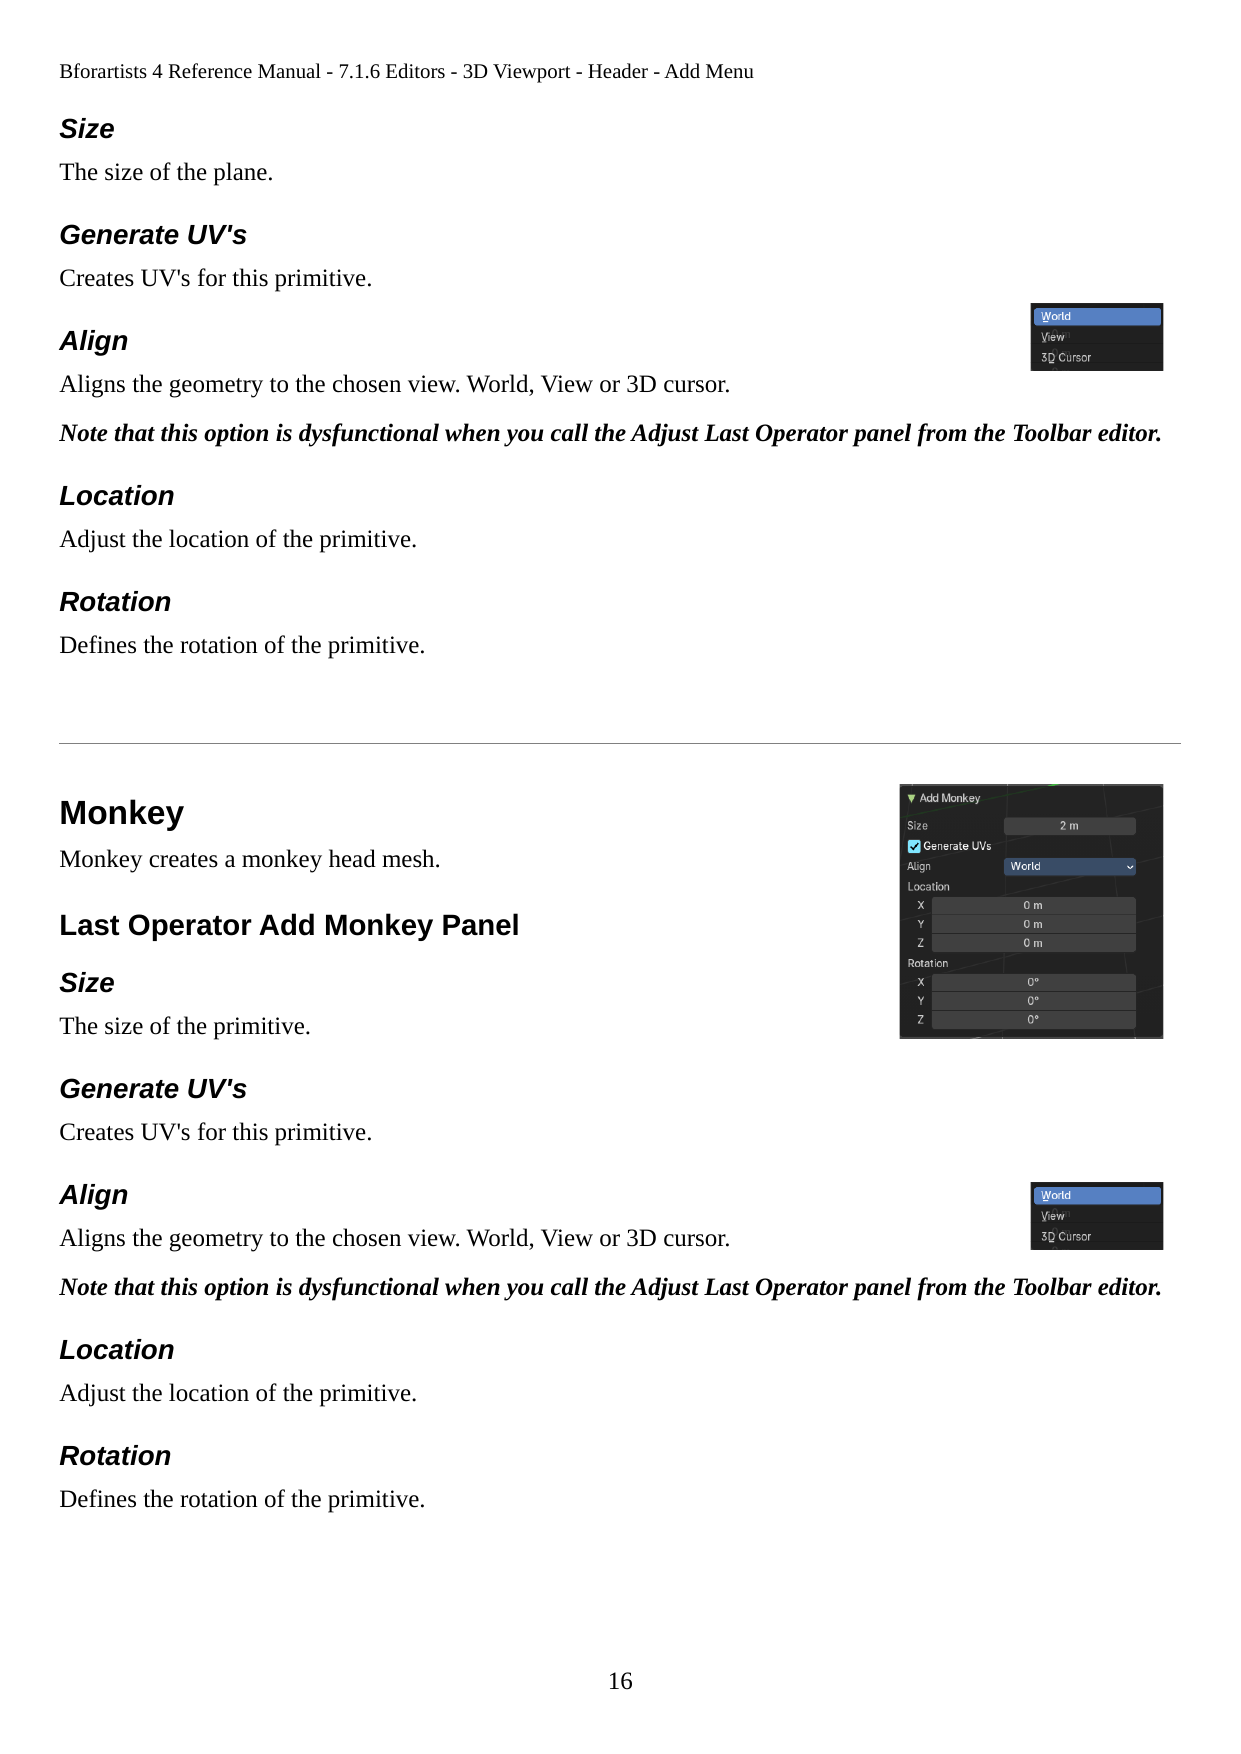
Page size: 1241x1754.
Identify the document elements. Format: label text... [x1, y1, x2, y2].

subtitle [1164, 793, 1181, 832]
text Monkey creates a monkey head mesh. [59, 844, 899, 873]
text Note that this option is dysfunctional when you call the Adjust Last Operator panel from the Toolbar editor. [59, 418, 1181, 447]
text Defines the rotation of the primitive. [59, 630, 1181, 658]
subtitle Monkey [59, 793, 899, 832]
text Creates UV's for this primitive. [59, 263, 1181, 292]
subtitle Last Operator Add Monkey Panel [59, 908, 899, 941]
text Creates UV's for this primitive. [59, 1117, 1181, 1146]
picture [1030, 303, 1164, 371]
subtitle [1164, 966, 1181, 998]
picture [1030, 1182, 1164, 1250]
subtitle Align [59, 324, 1030, 356]
subtitle Location [59, 1333, 1181, 1365]
subtitle Location [59, 479, 1181, 511]
text The size of the primitive. [59, 1011, 899, 1039]
subtitle Generate UV's [59, 1072, 1181, 1104]
subtitle [1164, 324, 1181, 356]
text Adjust the location of the primitive. [59, 524, 1181, 553]
text Adjust the location of the primitive. [59, 1378, 1181, 1406]
picture [899, 784, 1164, 1039]
text Aligns the geometry to the chosen view. World, View or 3D cursor. [59, 1223, 1181, 1251]
text The size of the plane. [59, 157, 1181, 186]
subtitle Size [59, 113, 1181, 144]
subtitle Rotation [59, 585, 1181, 617]
text Defines the rotation of the primitive. [59, 1484, 1181, 1512]
subtitle Size [59, 966, 899, 998]
subtitle Generate UV's [59, 218, 1181, 250]
text Note that this option is dysfunctional when you call the Adjust Last Operator panel from the Toolbar editor. [59, 1272, 1181, 1301]
text Aligns the geometry to the chosen view. World, View or 3D cursor. [59, 369, 1181, 398]
subtitle Align [59, 1178, 1181, 1210]
subtitle Rotation [59, 1439, 1181, 1471]
